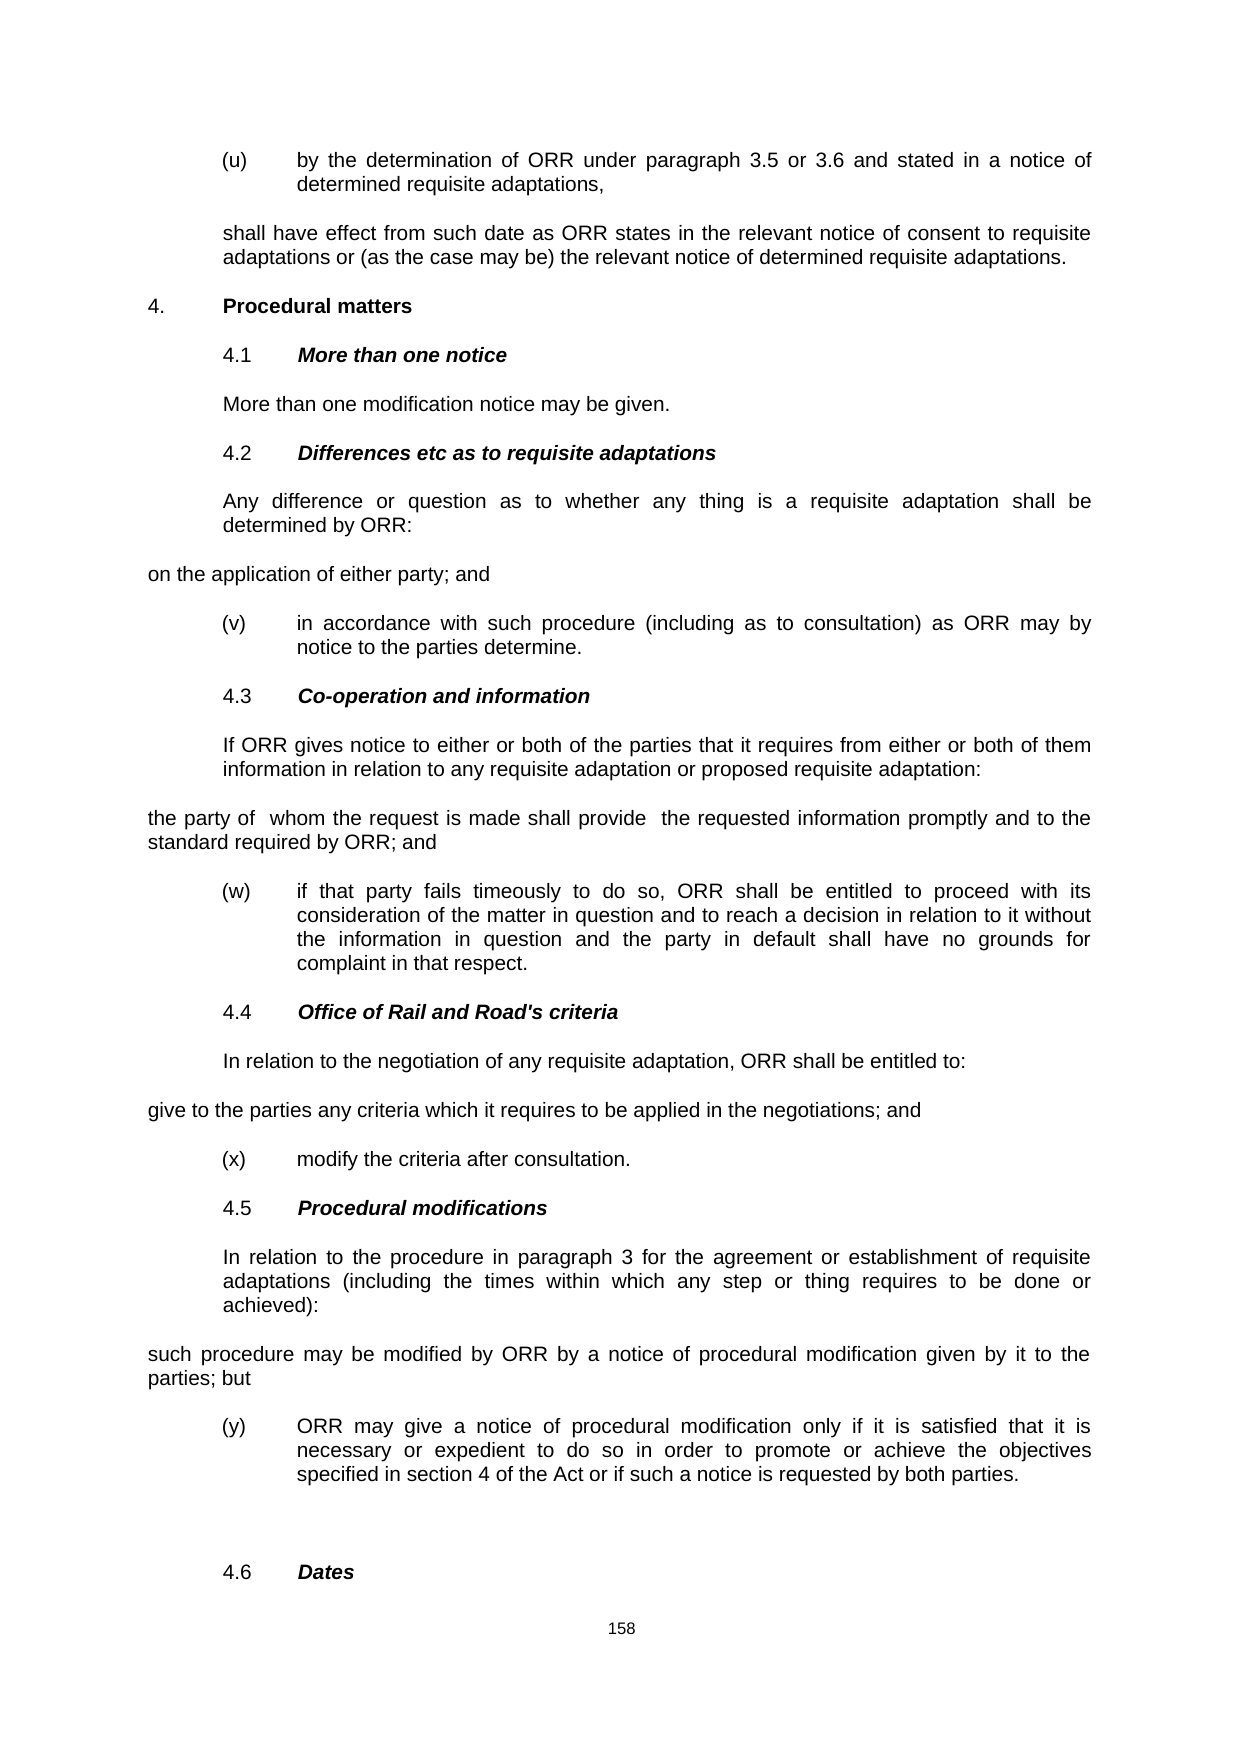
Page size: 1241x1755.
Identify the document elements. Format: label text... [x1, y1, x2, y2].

subtitle give to the parties any criteria which it requires to be applied in the negotiations; and [148, 1098, 1093, 1122]
text In relation to the negotiation of any requisite adaptation, ORR shall be entitled to: [223, 1049, 1093, 1073]
list More than one notice [223, 342, 1093, 366]
list Procedural modifications [223, 1196, 1093, 1219]
list Differences etc as to requisite adaptations [223, 440, 1093, 464]
list Procedural matters [148, 293, 1093, 317]
subtitle ORR may give a notice of procedural modification only if it is satisfied that it is necessary or expedient to do so in order to promote or achieve the objectives specified in section 4 of the Act or if such a notice is requested by both parties. [222, 1414, 1093, 1486]
list Dates [223, 1560, 1093, 1584]
text In relation to the procedure in paragraph 3 for the agreement or establishment of requisite adaptations (including the times within which any step or thing requires to be done or achieved): [223, 1244, 1093, 1316]
subtitle if that party fails timeously to do so, ORR shall be entitled to proceed with its consideration of the matter in question and to reach a decision in relation to it without the information in question and the party in default shall have no grounds for complaint in that respect. [222, 879, 1093, 975]
text More than one modification notice may be given. [223, 391, 1093, 415]
text Any difference or question as to whether any thing is a requisite adaptation shall be determined by ORR: [223, 489, 1093, 537]
text shall have effect from such date as ORR states in the relevant notice of consent to requisite adaptations or (as the case may be) the relevant notice of determined requisite adaptations. [223, 221, 1093, 268]
subtitle such procedure may be modified by ORR by a notice of procedural modification given by it to the parties; but [148, 1341, 1093, 1389]
subtitle by the determination of ORR under paragraph 3.5 or 3.6 and stated in a notice of determined requisite adaptations, [222, 148, 1093, 196]
text If ORR gives notice to either or both of the parties that it requires from either or both of them information in relation to any requisite adaptation or proposed requisite adaptation: [223, 733, 1093, 781]
subtitle the party of whom the request is made shall provide the requested information promptly and to the standard required by ORR; and [148, 806, 1093, 854]
subtitle modify the criteria after consultation. [222, 1147, 1093, 1171]
subtitle in accordance with such procedure (including as to consultation) as ORR may by notice to the parties determine. [222, 611, 1093, 659]
list Office of Rail and Road's criteria [223, 1000, 1093, 1024]
list Co-operation and information [223, 684, 1093, 708]
subtitle on the application of either party; and [148, 562, 1093, 586]
